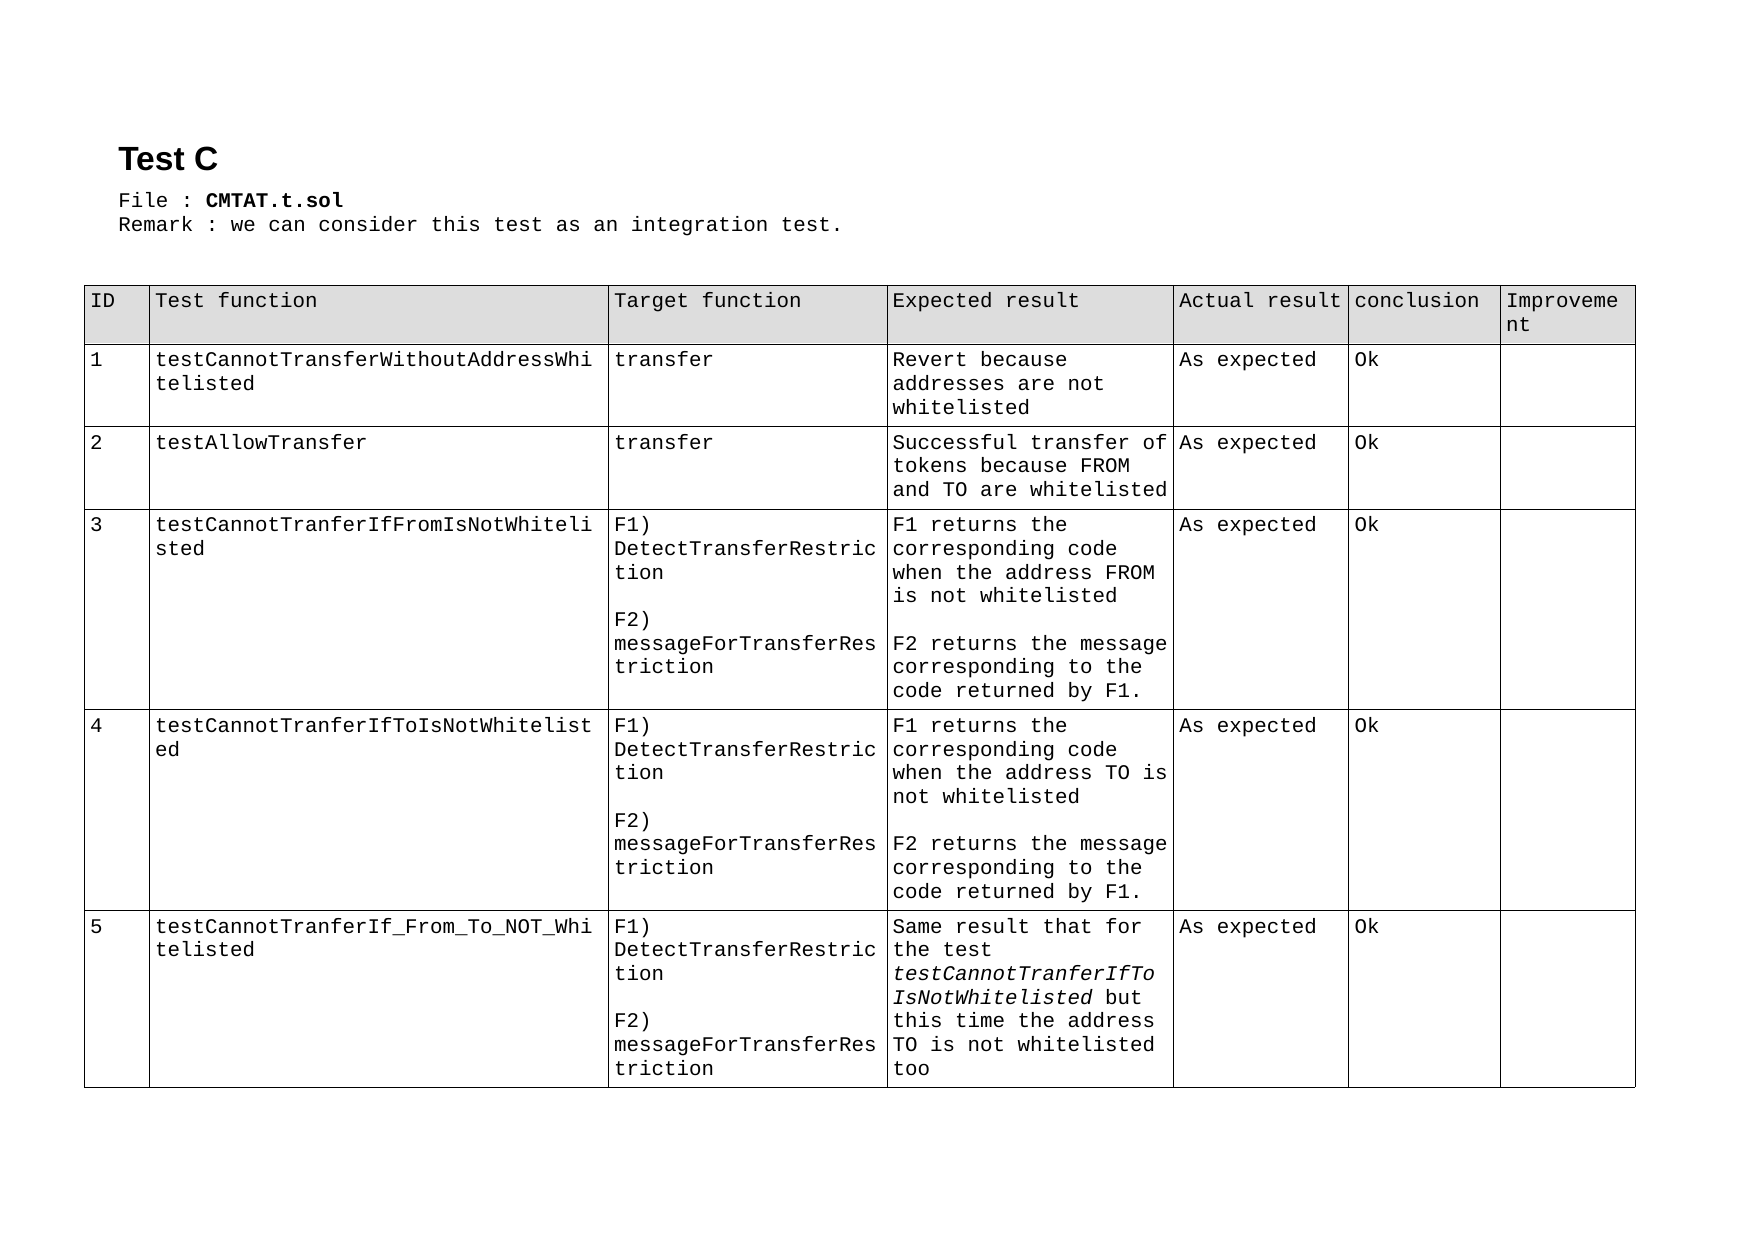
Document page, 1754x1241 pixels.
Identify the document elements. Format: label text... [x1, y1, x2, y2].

table_cell testCannotTranferIf_From_To_NOT_Whitelisted [150, 911, 608, 1087]
table_cell As expected [1174, 427, 1348, 508]
table_cell transfer [609, 345, 887, 426]
table_cell As expected [1174, 345, 1348, 426]
table_header Improvement [1501, 286, 1635, 343]
table_cell transfer [609, 427, 887, 508]
table_header Actual result [1174, 286, 1348, 343]
table_cell Same result that for the test testCannotTranferIfToIsNotWhitelisted but this time the address TO is not whitelisted too [888, 911, 1173, 1087]
table_cell testCannotTransferWithoutAddressWhitelisted [150, 345, 608, 426]
table_cell [1501, 710, 1635, 910]
table_cell 3 [85, 510, 149, 709]
table_cell As expected [1174, 510, 1348, 709]
table_cell [1501, 510, 1635, 709]
table_cell F1 returns the corresponding code when the address FROM is not whitelisted F2 returns the message corresponding to the code returned by F1. [888, 510, 1173, 709]
table_header Target function [609, 286, 887, 343]
table_cell [1501, 427, 1635, 508]
table_cell Ok [1349, 345, 1500, 426]
table_cell F1) DetectTransferRestriction F2) messageForTransferRestriction [609, 710, 887, 910]
table_cell 2 [85, 427, 149, 508]
table_cell [1501, 345, 1635, 426]
table_cell F1 returns the corresponding code when the address TO is not whitelisted F2 returns the message corresponding to the code returned by F1. [888, 710, 1173, 910]
table_cell Revert because addresses are not whitelisted [888, 345, 1173, 426]
table_cell Ok [1349, 427, 1500, 508]
table_header conclusion [1349, 286, 1500, 343]
table_cell Ok [1349, 510, 1500, 709]
table_cell testCannotTranferIfFromIsNotWhitelisted [150, 510, 608, 709]
table_cell F1) DetectTransferRestriction F2) messageForTransferRestriction [609, 510, 887, 709]
table_cell As expected [1174, 911, 1348, 1087]
table_cell 1 [85, 345, 149, 426]
table_header ID [85, 286, 149, 343]
table_cell Ok [1349, 710, 1500, 910]
table_cell testAllowTransfer [150, 427, 608, 508]
subtitle Test C [118, 139, 1636, 178]
table_header Test function [150, 286, 608, 343]
table_cell Ok [1349, 911, 1500, 1087]
table_cell As expected [1174, 710, 1348, 910]
table_header Expected result [888, 286, 1173, 343]
table_cell 5 [85, 911, 149, 1087]
text Remark : we can consider this test as an integration test. [118, 214, 1636, 237]
table_cell Successful transfer of tokens because FROM and TO are whitelisted [888, 427, 1173, 508]
table_cell F1) DetectTransferRestriction F2) messageForTransferRestriction [609, 911, 887, 1087]
table_cell [1501, 911, 1635, 1087]
text File : CMTAT.t.sol [118, 190, 1636, 214]
table_cell 4 [85, 710, 149, 910]
table_cell testCannotTranferIfToIsNotWhitelisted [150, 710, 608, 910]
